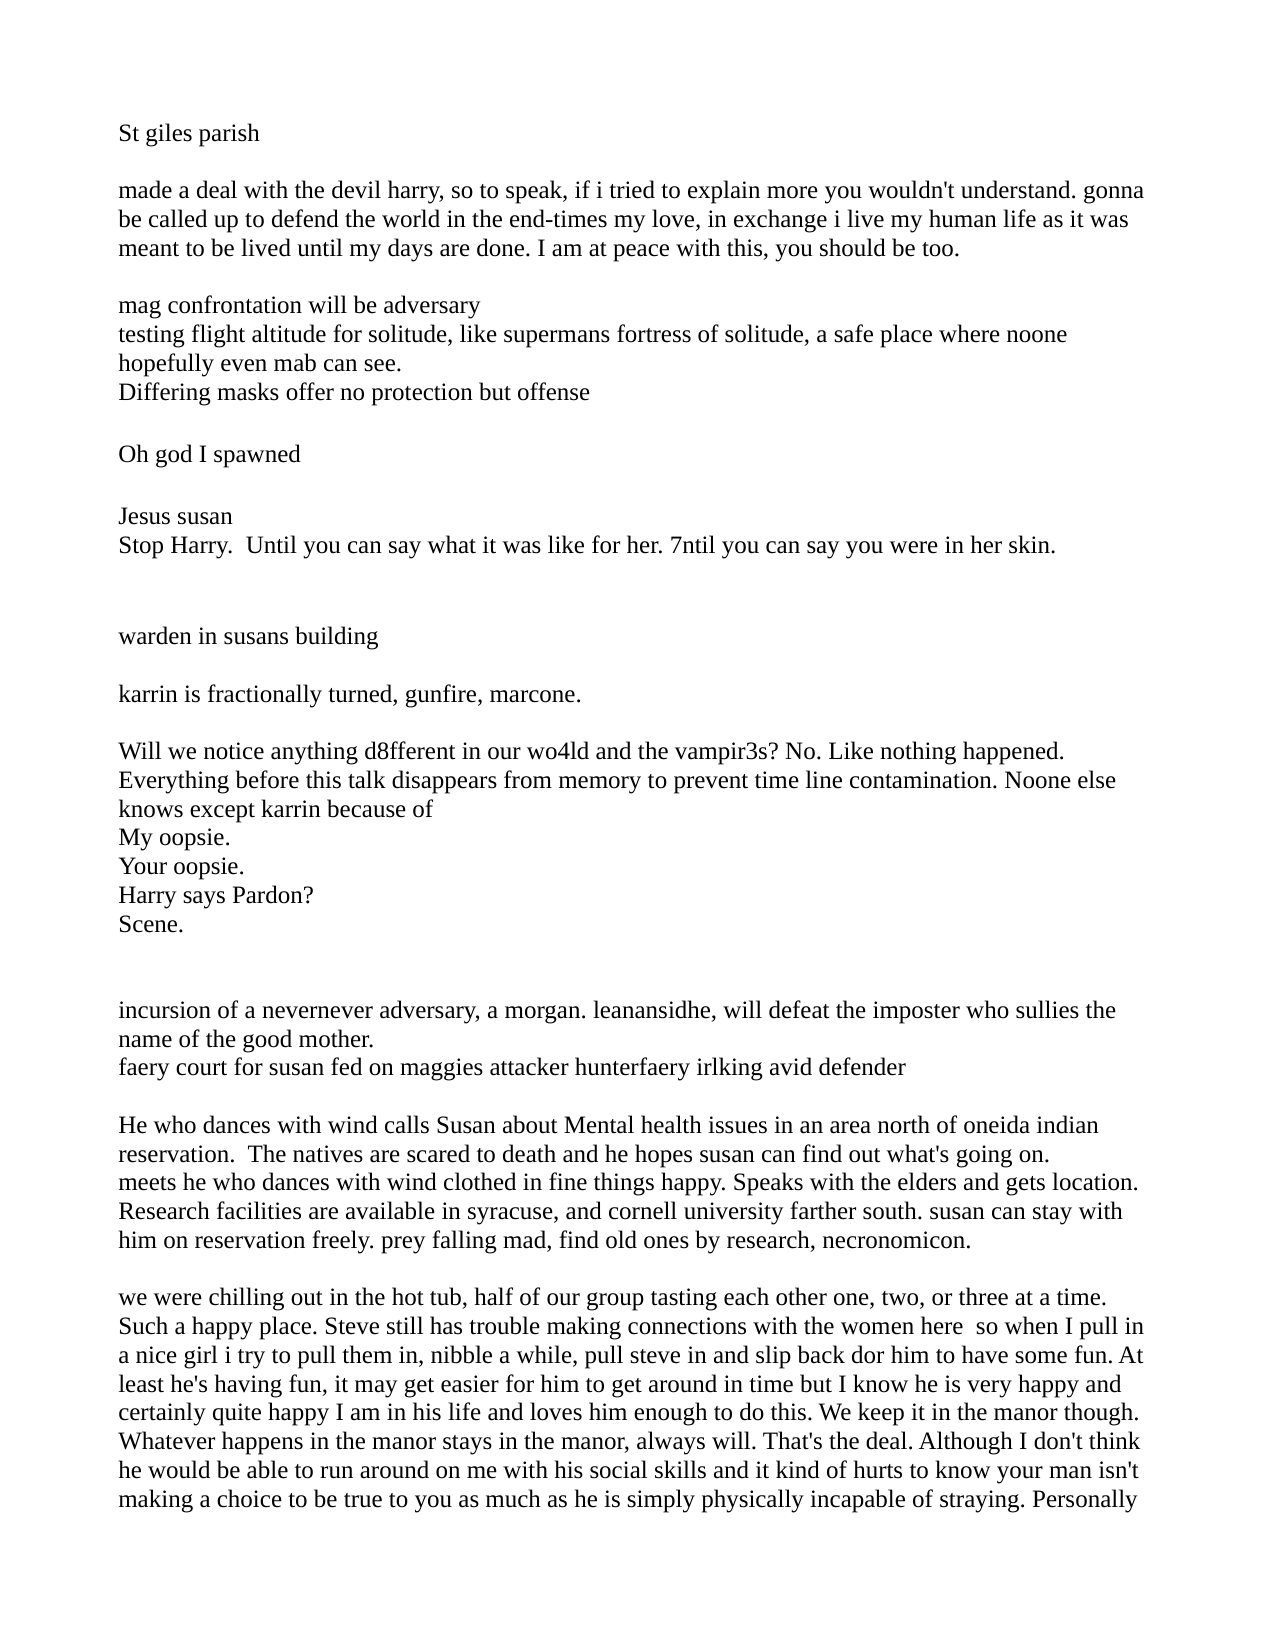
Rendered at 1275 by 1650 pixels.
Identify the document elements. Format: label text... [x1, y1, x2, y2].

text Stop Harry. Until you can say what it was like for her. 7ntil you can say you were in her skin. [118, 530, 1157, 559]
text Harry says Pardon? [118, 880, 1157, 909]
text Differing masks offer no protection but offense [118, 377, 1157, 406]
text testing flight altitude for solitude, like supermans fortress of solitude, a safe place where noone hopefully even mab can see. [118, 319, 1157, 377]
text Your oopsie. [118, 851, 1157, 880]
text Jesus susan [118, 501, 1157, 530]
text incursion of a nevernever adversary, a morgan. leanansidhe, will defeat the imposter who sullies the name of the good mother. [118, 995, 1157, 1052]
text meets he who dances with wind clothed in fine things happy. Speaks with the elders and gets location. Research facilities are available in syracuse, and cornell university farther south. susan can stay with him on reservation freely. prey falling mad, find old ones by research, necronomicon. [118, 1167, 1157, 1254]
text Will we notice anything d8fferent in our wo4ld and the vampir3s? No. Like nothing happened. Everything before this talk disappears from memory to prevent time line contamination. Noone else knows except karrin because of [118, 736, 1157, 822]
text Oh god I spawned [118, 439, 1157, 468]
text My oopsie. [118, 822, 1157, 851]
text we were chilling out in the hot tub, half of our group tasting each other one, two, or three at a time. Such a happy place. Steve still has trouble making connections with the women here so when I pull in a nice girl i try to pull them in, nibble a while, pull steve in and slip back dor him to have some fun. At least he's having fun, it may get easier for him to get around in time but I know he is very happy and certainly quite happy I am in his life and loves him enough to do this. We keep it in the manor though. Whatever happens in the manor stays in the manor, always will. That's the deal. Although I don't think he would be able to run around on me with his social skills and it kind of hurts to know your man isn't making a choice to be true to you as much as he is simply physically incapable of straying. Personally [118, 1282, 1157, 1512]
text karrin is fractionally turned, gunfire, marcone. [118, 679, 1157, 707]
text warden in susans building [118, 621, 1157, 650]
text made a deal with the devil harry, so to speak, if i tried to explain more you wouldn't understand. gonna be called up to defend the world in the end-times my love, in exchange i live my human life as it was meant to be lived until my days are done. I am at peace with this, you should be too. [118, 176, 1157, 262]
text Scene. [118, 909, 1157, 937]
text mag confrontation will be adversary [118, 291, 1157, 319]
text St giles parish [118, 118, 1157, 147]
text He who dances with wind calls Susan about Mental health issues in an area north of oneida indian reservation. The natives are scared to death and he hopes susan can find out what's going on. [118, 1110, 1157, 1167]
text faery court for susan fed on maggies attacker hunterfaery irlking avid defender [118, 1052, 1157, 1081]
